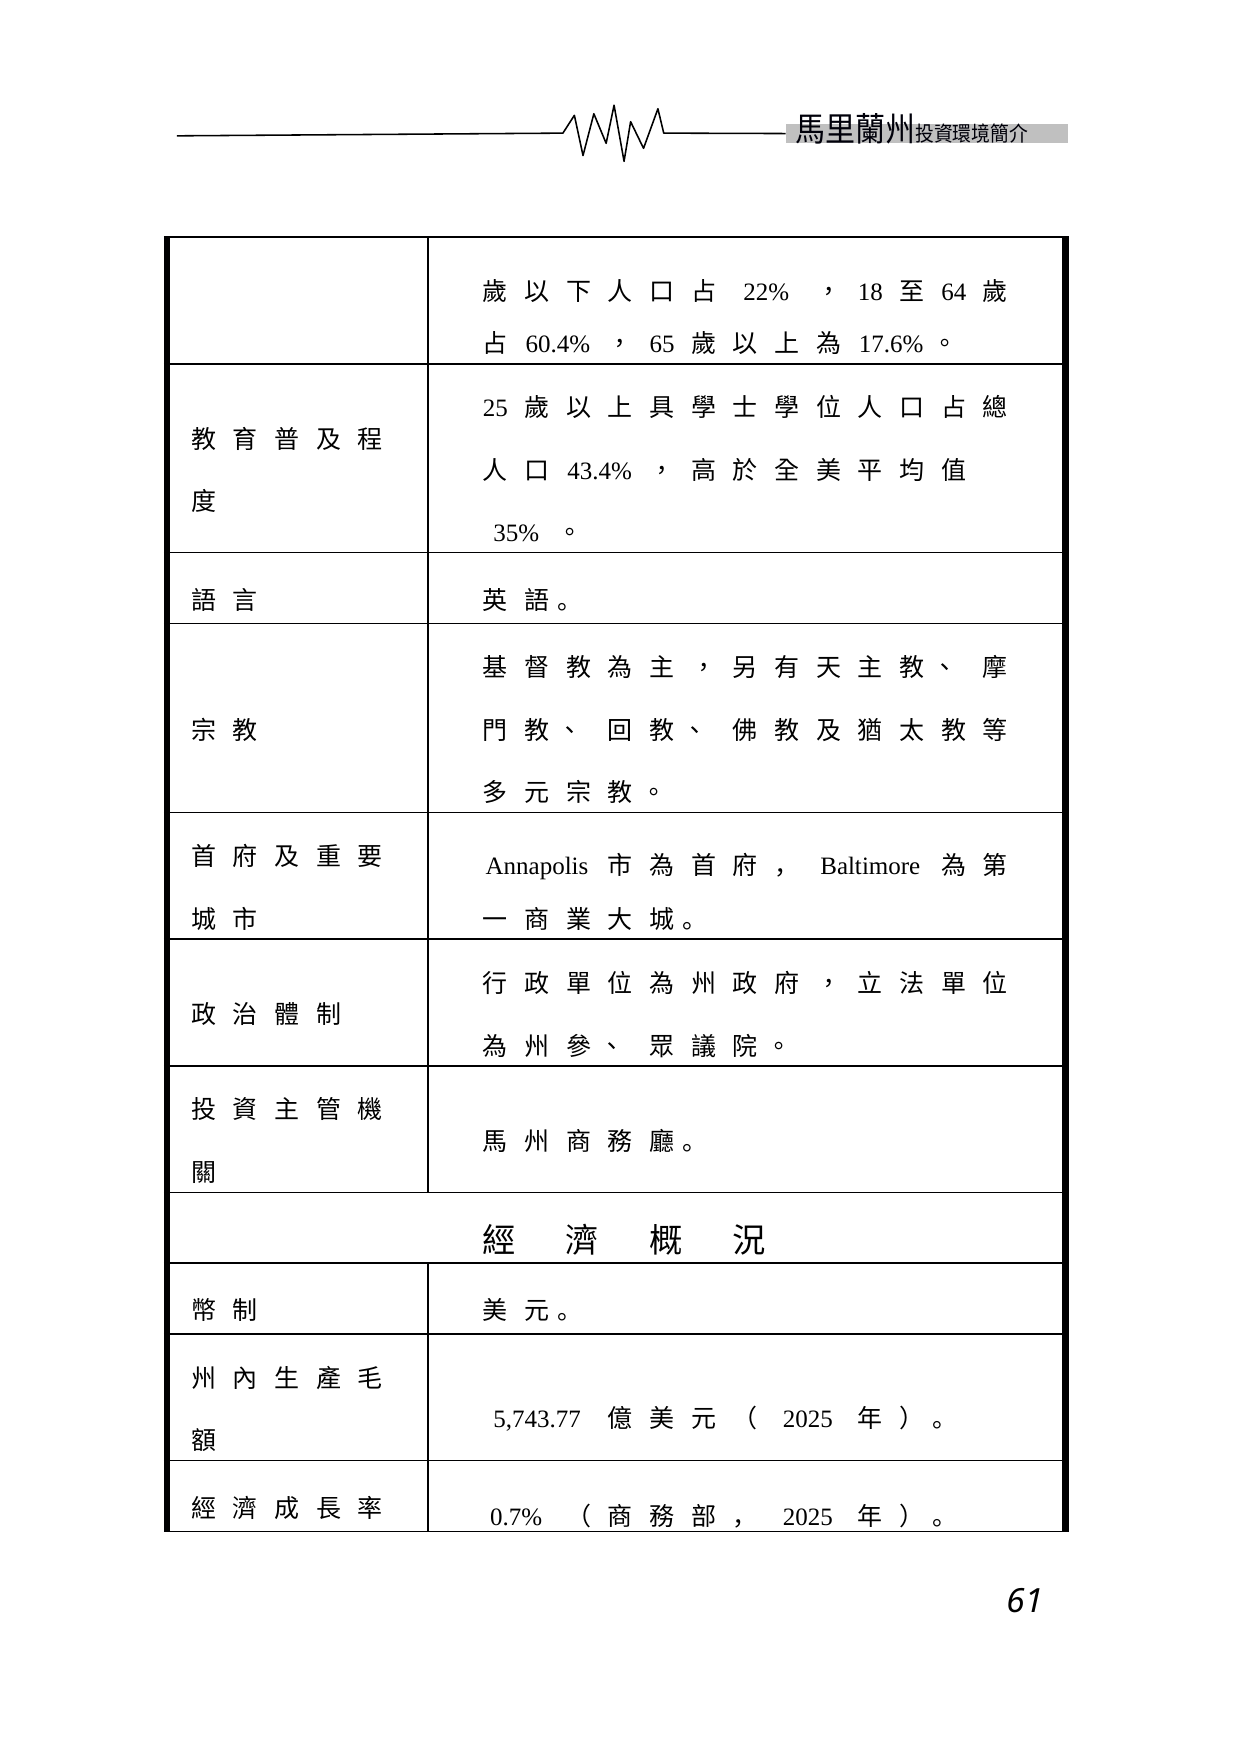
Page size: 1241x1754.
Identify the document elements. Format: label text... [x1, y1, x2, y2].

table_cell 馬州商務廳。 [429, 1067, 1062, 1191]
table_cell 經濟成長率 [170, 1461, 427, 1531]
table_cell 語言 [170, 553, 427, 623]
table_cell 歲以下人口占22%，18至64歲占60.4%，65歲以上為17.6%。 [429, 238, 1062, 363]
table_cell 25歲以上具學士學位人口占總人口43.4%，高於全美平均值35%。 [429, 365, 1062, 552]
table_cell 行政單位為州政府，立法單位為州參、眾議院。 [429, 940, 1062, 1065]
table_cell 幣制 [170, 1264, 427, 1333]
table_cell 經 濟 概 況 [170, 1193, 1062, 1262]
table_cell 基督教為主，另有天主教、摩門教、回教、佛教及猶太教等多元宗教。 [429, 624, 1062, 812]
table_cell 政治體制 [170, 940, 427, 1065]
table_cell 英語。 [429, 553, 1062, 623]
table_cell 教育普及程度 [170, 365, 427, 552]
table_cell 0.7%（商務部，2025年）。 [429, 1461, 1062, 1531]
table_cell 投資主管機關 [170, 1067, 427, 1191]
table_cell [170, 238, 427, 363]
table_cell 宗教 [170, 624, 427, 812]
table_cell Annapolis市為首府，Baltimore為第一商業大城。 [429, 813, 1062, 938]
table_cell 州內生產毛額 [170, 1335, 427, 1460]
table_cell 5,743.77億美元（2025年）。 [429, 1335, 1062, 1460]
table_cell 首府及重要城市 [170, 813, 427, 938]
table_cell 美元。 [429, 1264, 1062, 1333]
